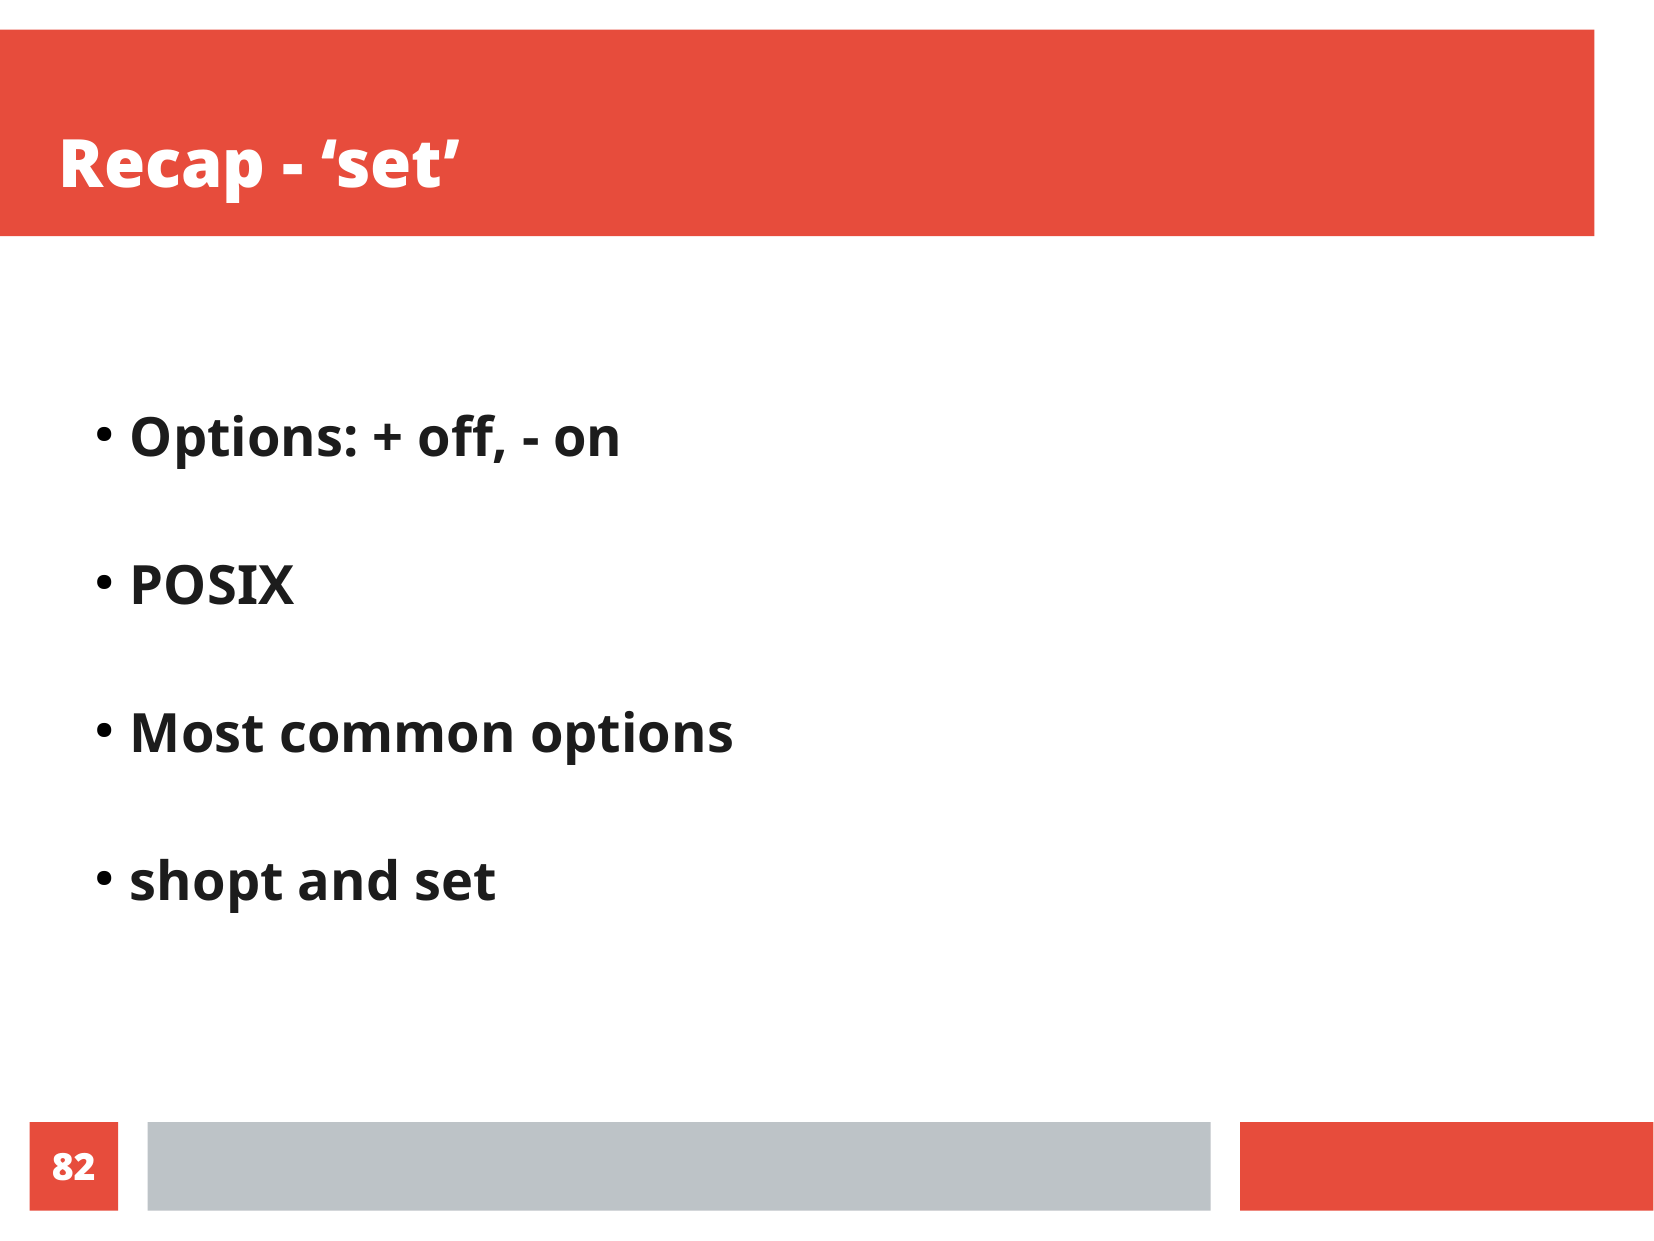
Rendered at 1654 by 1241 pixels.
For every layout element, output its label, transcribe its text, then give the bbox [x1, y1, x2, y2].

subtitle Options: + off, - on POSIX Most common options shopt and set [59, 324, 1565, 1093]
title Recap - ‘set’ [59, 59, 1595, 207]
